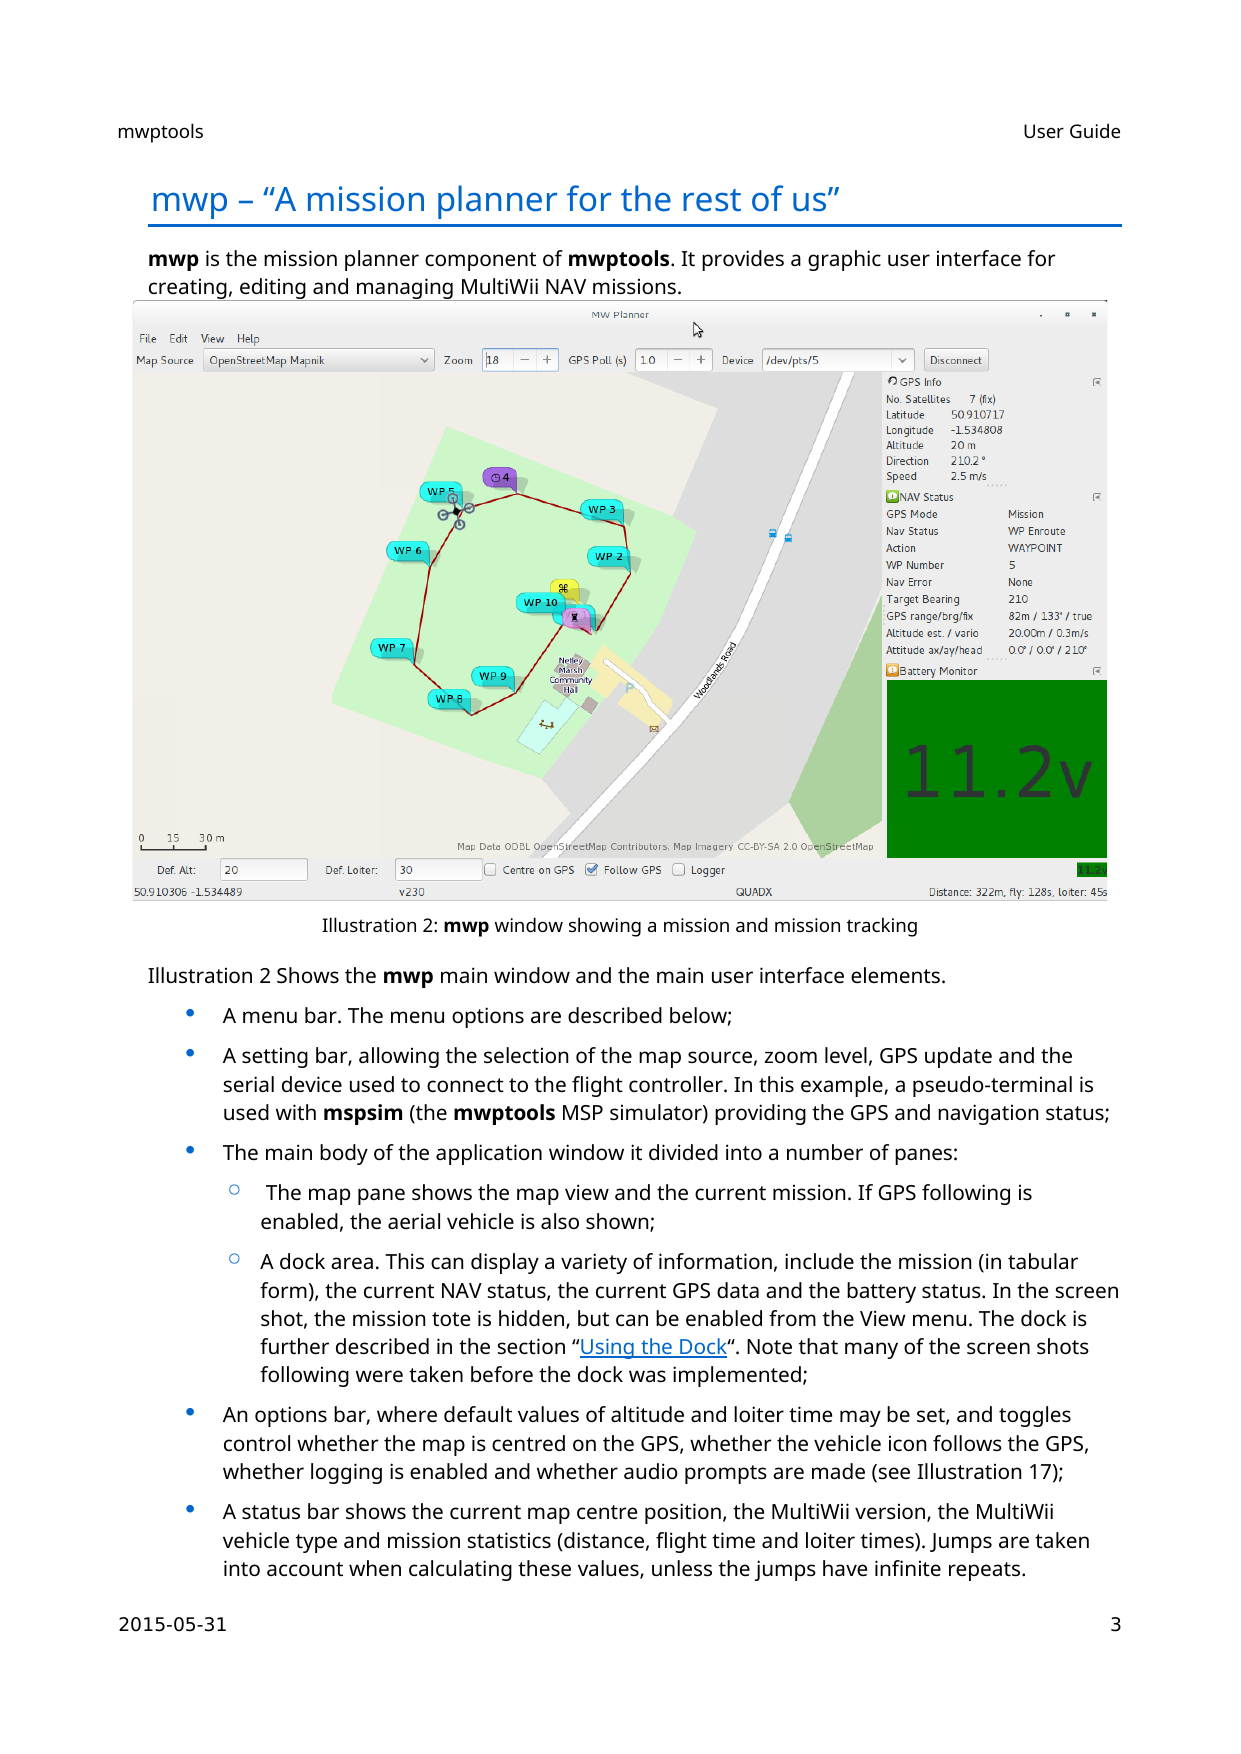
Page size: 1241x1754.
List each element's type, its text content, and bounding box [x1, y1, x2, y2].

text Illustration 2 Shows the mwp main window and the main user interface elements. [148, 961, 1122, 989]
list The map pane shows the map view and the current mission. If GPS following is enabled, the aerial vehicle is also shown; [223, 1178, 1122, 1235]
text mwp is the mission planner component of mwptools. It provides a graphic user interface for creating, editing and managing MultiWii NAV missions. [148, 244, 1122, 301]
list A dock area. This can display a variety of information, include the mission (in tabular form), the current NAV status, the current GPS data and the battery status. In the screen shot, the mission tote is hidden, but can be enabled from the View menu. The dock is further described in the section “Using the Dock“. Note that many of the screen shots following were taken before the dock was implemented; [223, 1247, 1122, 1389]
text Illustration 2: mwp window showing a mission and mission tracking [133, 901, 1107, 938]
list A setting bar, allowing the selection of the map source, zoom level, GPS update and the serial device used to connect to the flight controller. In this example, a pseudo-terminal is used with mspsim (the mwptools MSP simulator) providing the GPS and navigation status; [185, 1041, 1122, 1126]
list The main body of the application window it divided into a number of panes: [185, 1138, 1122, 1167]
list An options bar, where default values of altitude and loiter time may be set, and toggles control whether the map is centred on the GPS, whether the vehicle icon follows the GPS, whether logging is enabled and whether audio prompts are made (see Illustration 17); [185, 1401, 1122, 1486]
picture [132, 300, 1108, 901]
subtitle mwp – “A mission planner for the rest of us” [148, 173, 1122, 224]
list A menu bar. The menu options are described below; [185, 1001, 1122, 1029]
list A status bar shows the current map centre position, the MultiWii version, the MultiWii vehicle type and mission statistics (distance, flight time and loiter times). Jumps are taken into account when calculating these values, unless the jumps have infinite repeats. [185, 1497, 1122, 1582]
